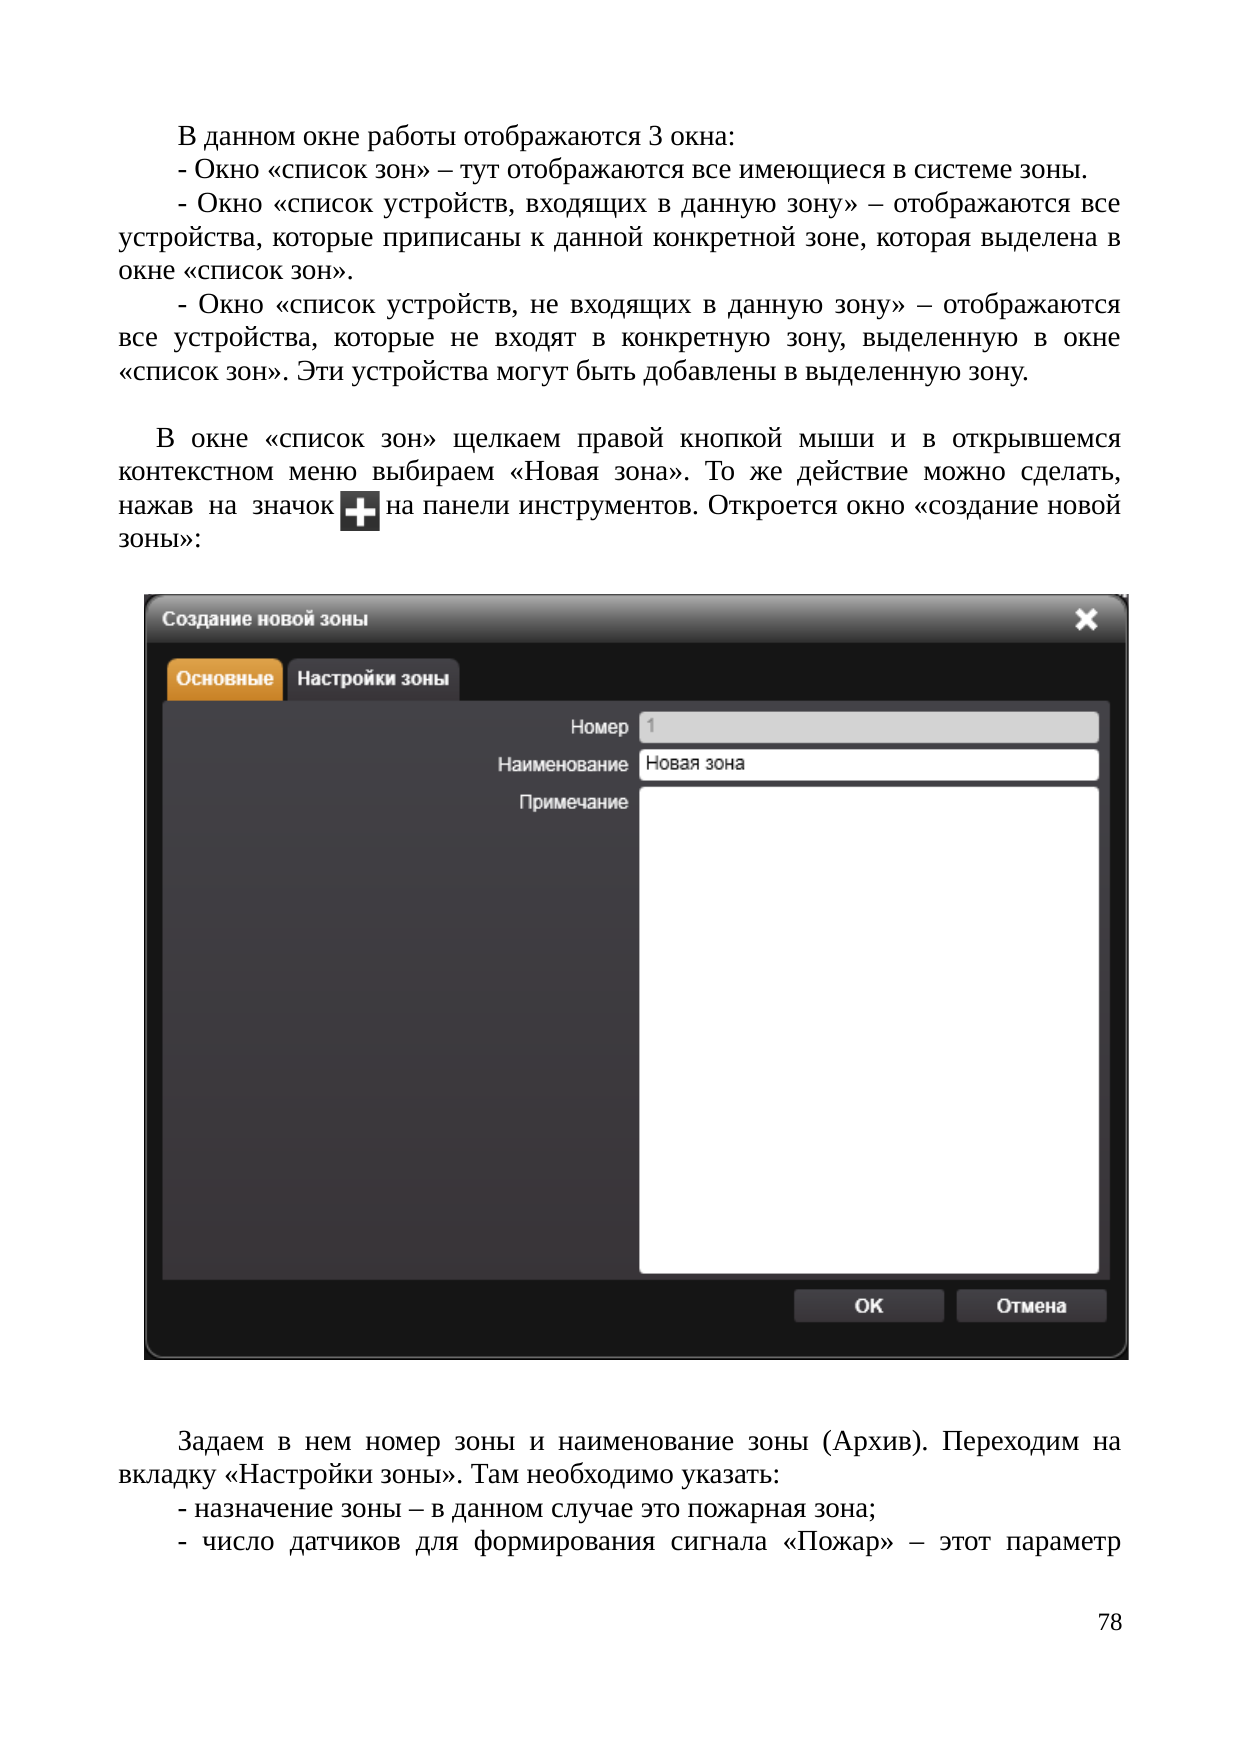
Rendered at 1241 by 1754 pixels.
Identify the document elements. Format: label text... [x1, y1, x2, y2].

text Задаем в нем номер зоны и наименование зоны (Архив). Переходим на вкладку «Настройки зоны». Там необходимо указать: [118, 554, 1122, 1490]
text В окне «список зон» щелкаем правой кнопкой мыши и в открывшемся контекстном меню выбираем «Новая зона». То же действие можно сделать, нажав на значок на панели инструментов. Откроется окно «создание новой зоны»: [118, 420, 1122, 554]
picture [144, 594, 1129, 1360]
text - Окно «список устройств, входящих в данную зону» – отображаются все устройства, которые приписаны к данной конкретной зоне, которая выделена в окне «список зон». [118, 185, 1122, 286]
text В данном окне работы отображаются 3 окна: [118, 118, 1122, 152]
text - число датчиков для формирования сигнала «Пожар» – этот параметр [118, 1523, 1122, 1557]
text - назначение зоны – в данном случае это пожарная зона; [118, 1490, 1122, 1523]
picture [340, 491, 380, 531]
text - Окно «список устройств, не входящих в данную зону» – отображаются все устройства, которые не входят в конкретную зону, выделенную в окне «список зон». Эти устройства могут быть добавлены в выделенную зону. [118, 286, 1122, 386]
text - Окно «список зон» – тут отображаются все имеющиеся в системе зоны. [118, 152, 1122, 185]
